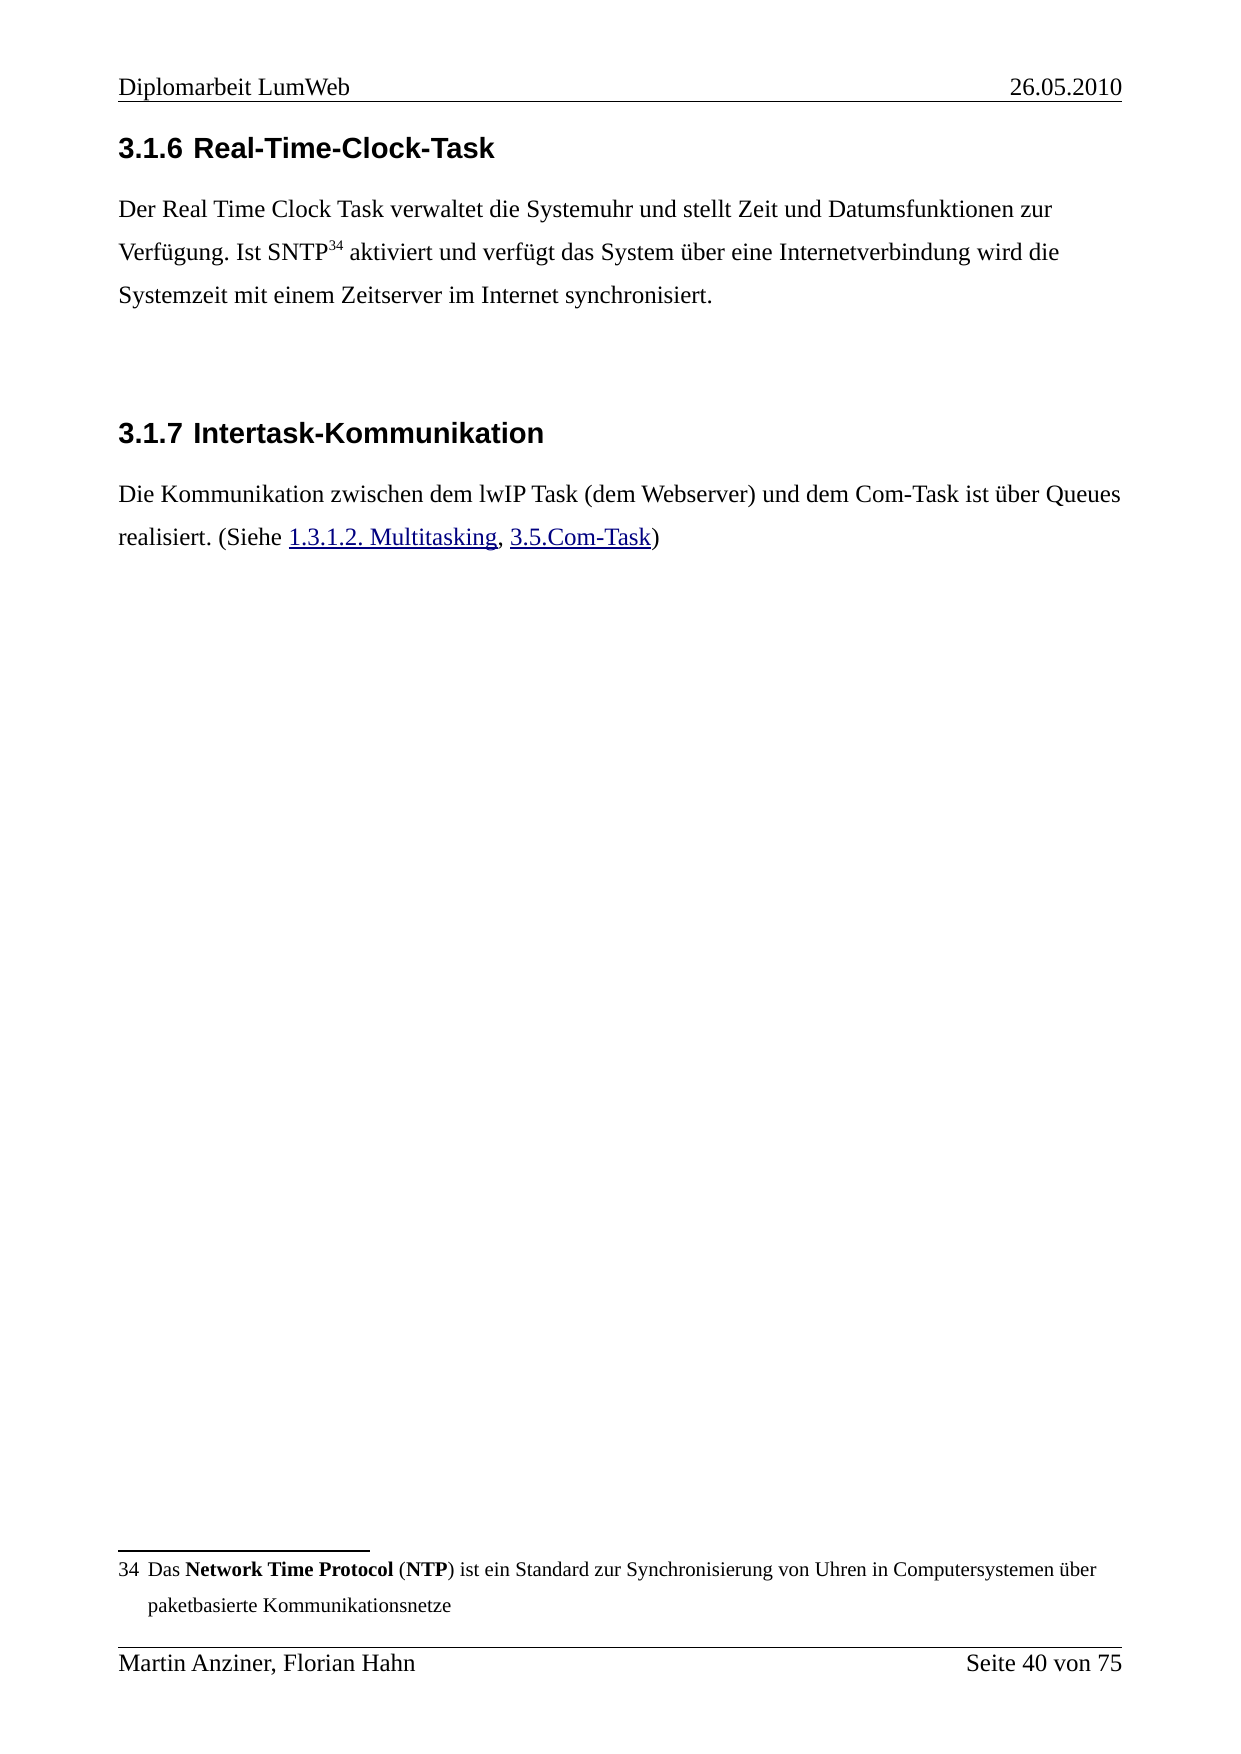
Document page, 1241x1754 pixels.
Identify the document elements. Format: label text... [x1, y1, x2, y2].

text Der Real Time Clock Task verwaltet die Systemuhr und stellt Zeit und Datumsfunktionen zur Verfügung. Ist SNTP aktiviert und verfügt das System über eine Internetverbindung wird die Systemzeit mit einem Zeitserver im Internet synchronisiert. [118, 194, 1122, 309]
subtitle Real-Time-Clock-Task [118, 131, 1122, 165]
text Das Network Time Protocol (NTP) ist ein Standard zur Synchronisierung von Uhren in Computersystemen über paketbasierte Kommunikationsnetze [118, 1557, 1122, 1617]
text Die Kommunikation zwischen dem lwIP Task (dem Webserver) und dem Com-Task ist über Queues realisiert. (Siehe 1.3.1.2. Multitasking, 3.5.Com-Task) [118, 479, 1122, 551]
subtitle Intertask-Kommunikation [118, 416, 1122, 450]
